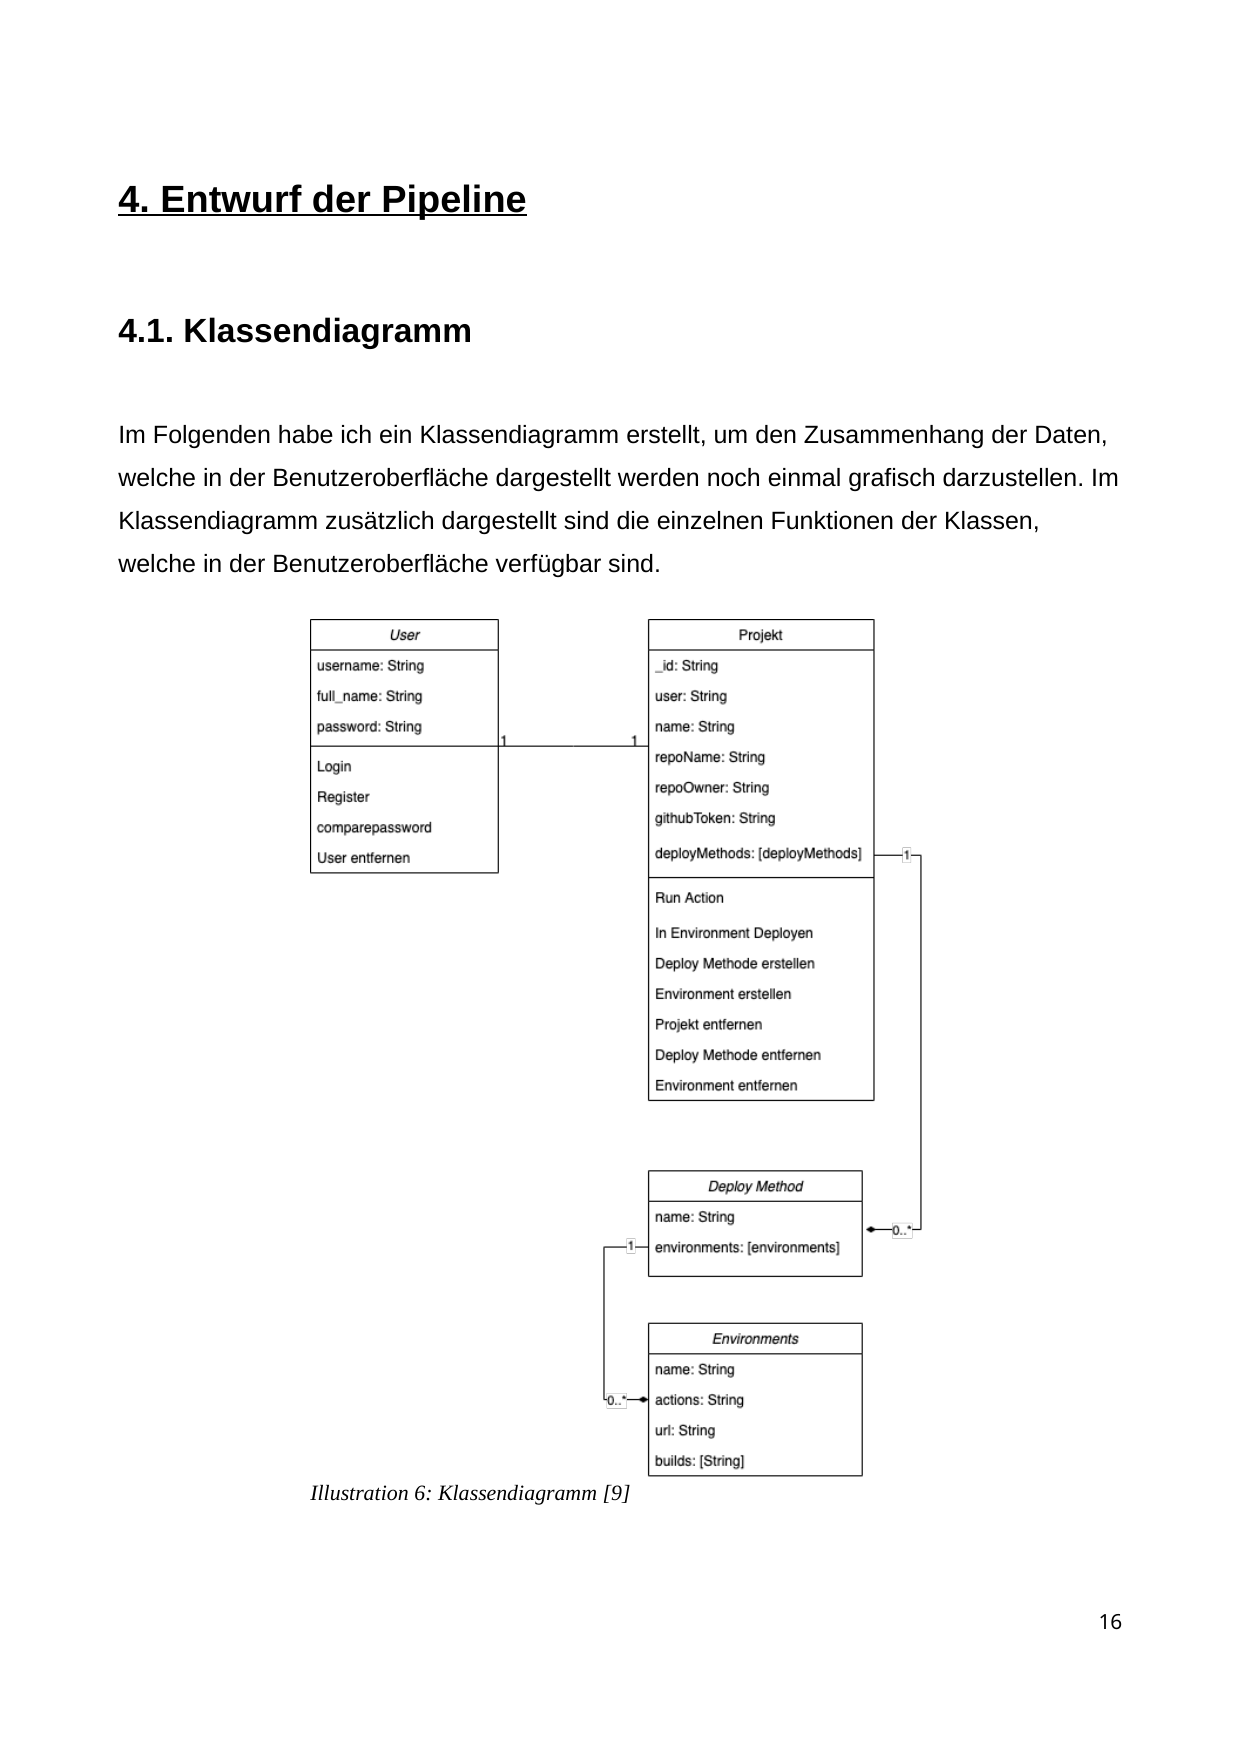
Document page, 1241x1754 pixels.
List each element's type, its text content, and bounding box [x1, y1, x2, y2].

text Im Folgenden habe ich ein Klassendiagramm erstellt, um den Zusammenhang der Daten, welche in der Benutzeroberfläche dargestellt werden noch einmal grafisch darzustellen. Im Klassendiagramm zusätzlich dargestellt sind die einzelnen Funktionen der Klassen, welche in der Benutzeroberfläche verfügbar sind. [118, 420, 1122, 578]
subtitle 4. Entwurf der Pipeline [118, 176, 1122, 220]
subtitle 4.1. Klassendiagramm [118, 311, 1122, 350]
text Illustration 6: Klassendiagramm [9] [310, 1480, 930, 1505]
picture [310, 619, 930, 1480]
